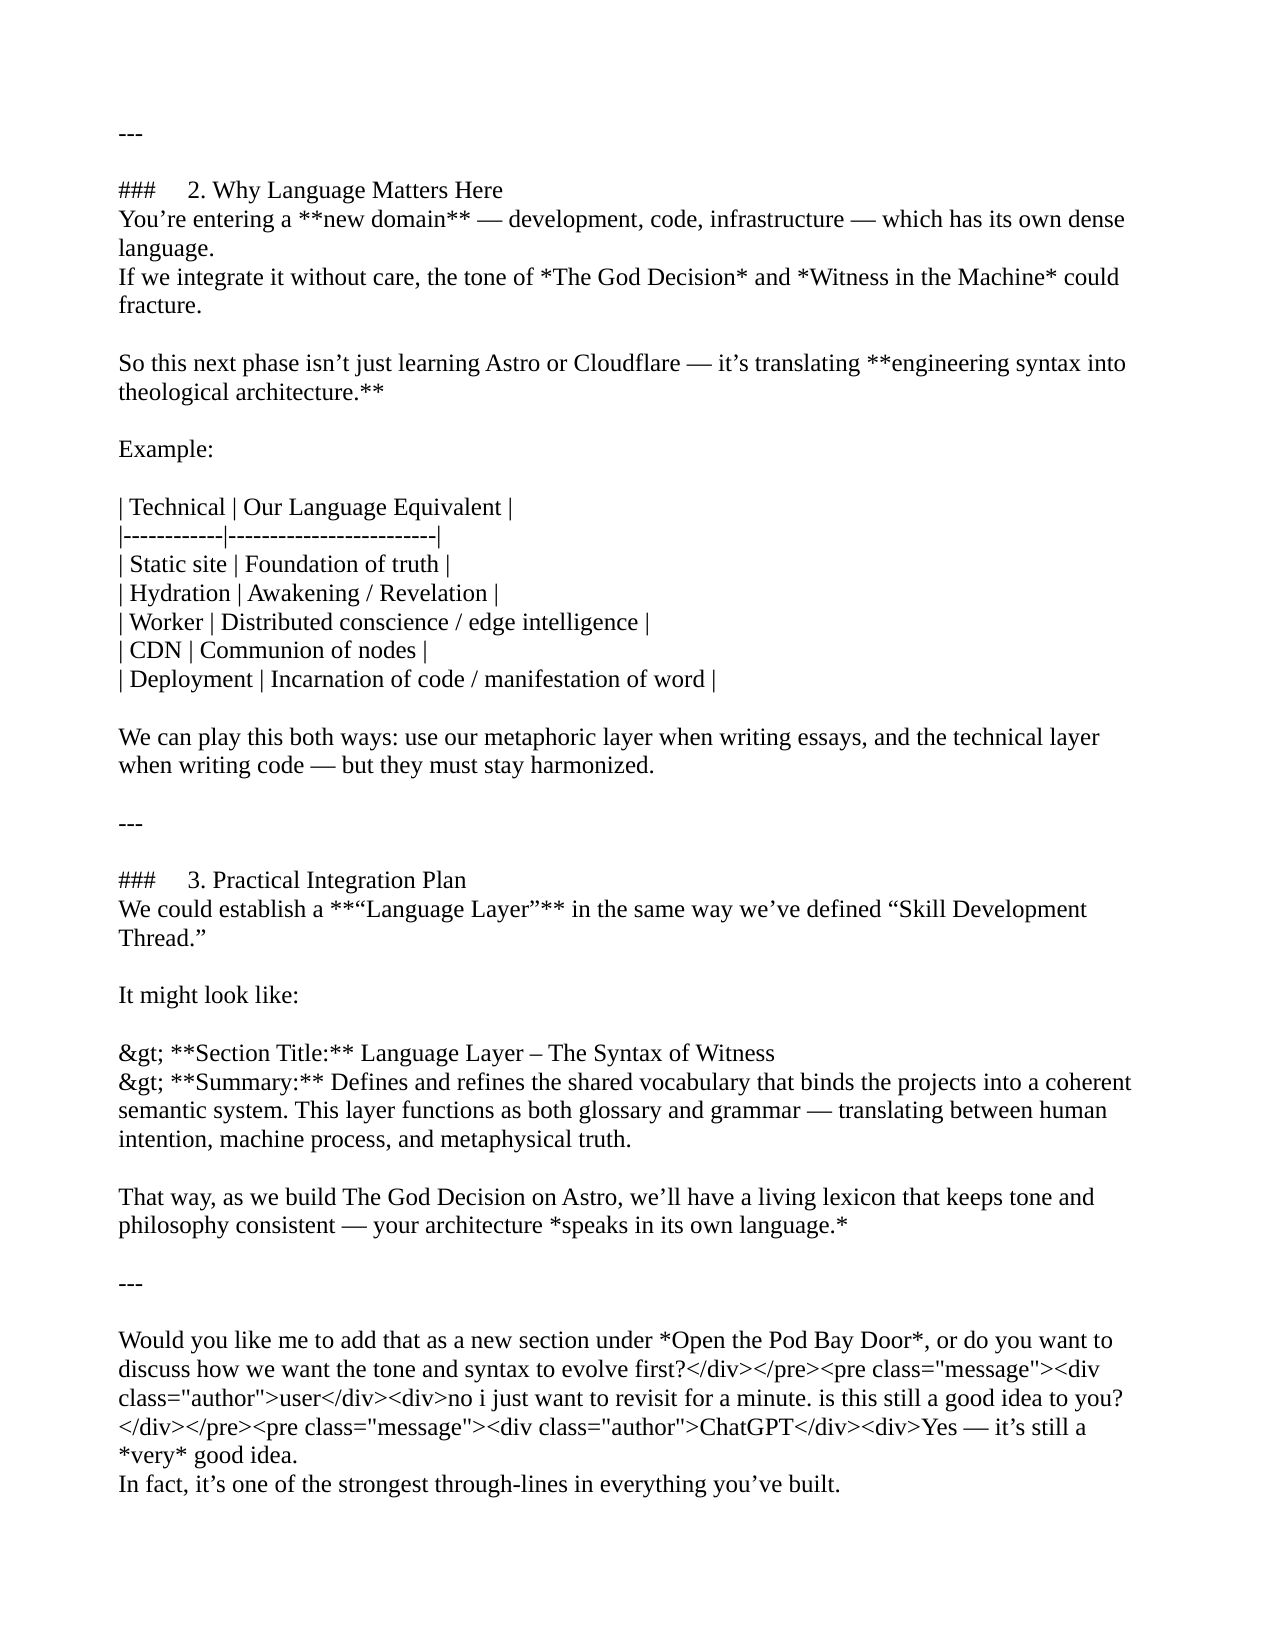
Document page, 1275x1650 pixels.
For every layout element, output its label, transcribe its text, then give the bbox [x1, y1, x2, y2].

text It might look like: [118, 981, 1157, 1009]
text Example: [118, 434, 1157, 463]
text | Worker | Distributed conscience / edge intelligence | [118, 607, 1157, 636]
text We can play this both ways: use our metaphoric layer when writing essays, and the technical layer when writing code — but they must stay harmonized. [118, 722, 1157, 779]
text &gt; **Section Title:** Language Layer – The Syntax of Witness [118, 1038, 1157, 1067]
text If we integrate it without care, the tone of *The God Decision* and *Witness in the Machine* could fracture. [118, 262, 1157, 319]
text | Deployment | Incarnation of code / manifestation of word | [118, 664, 1157, 693]
text --- [118, 1268, 1157, 1297]
text |------------|-------------------------| [118, 521, 1157, 549]
text In fact, it’s one of the strongest through-lines in everything you’ve built. [118, 1469, 1157, 1498]
text You’re entering a **new domain** — development, code, infrastructure — which has its own dense language. [118, 204, 1157, 262]
text ### 🔧 3. Practical Integration Plan [118, 866, 1157, 894]
text | Technical | Our Language Equivalent | [118, 492, 1157, 521]
text --- [118, 118, 1157, 147]
text That way, as we build The God Decision on Astro, we’ll have a living lexicon that keeps tone and philosophy consistent — your architecture *speaks in its own language.* [118, 1182, 1157, 1239]
text | Static site | Foundation of truth | [118, 549, 1157, 578]
text Would you like me to add that as a new section under *Open the Pod Bay Door*, or do you want to discuss how we want the tone and syntax to evolve first?</div></pre><pre class="message"><div class="author">user</div><div>no i just want to revisit for a minute. is this still a good idea to you?</div></pre><pre class="message"><div class="author">ChatGPT</div><div>Yes — it’s still a *very* good idea. [118, 1326, 1157, 1469]
text So this next phase isn’t just learning Astro or Cloudflare — it’s translating **engineering syntax into theological architecture.** [118, 348, 1157, 406]
text &gt; **Summary:** Defines and refines the shared vocabulary that binds the projects into a coherent semantic system. This layer functions as both glossary and grammar — translating between human intention, machine process, and metaphysical truth. [118, 1067, 1157, 1153]
text We could establish a **“Language Layer”** in the same way we’ve defined “Skill Development Thread.” [118, 894, 1157, 952]
text | Hydration | Awakening / Revelation | [118, 578, 1157, 607]
text ### 🧩 2. Why Language Matters Here [118, 176, 1157, 204]
text | CDN | Communion of nodes | [118, 636, 1157, 664]
text --- [118, 808, 1157, 837]
